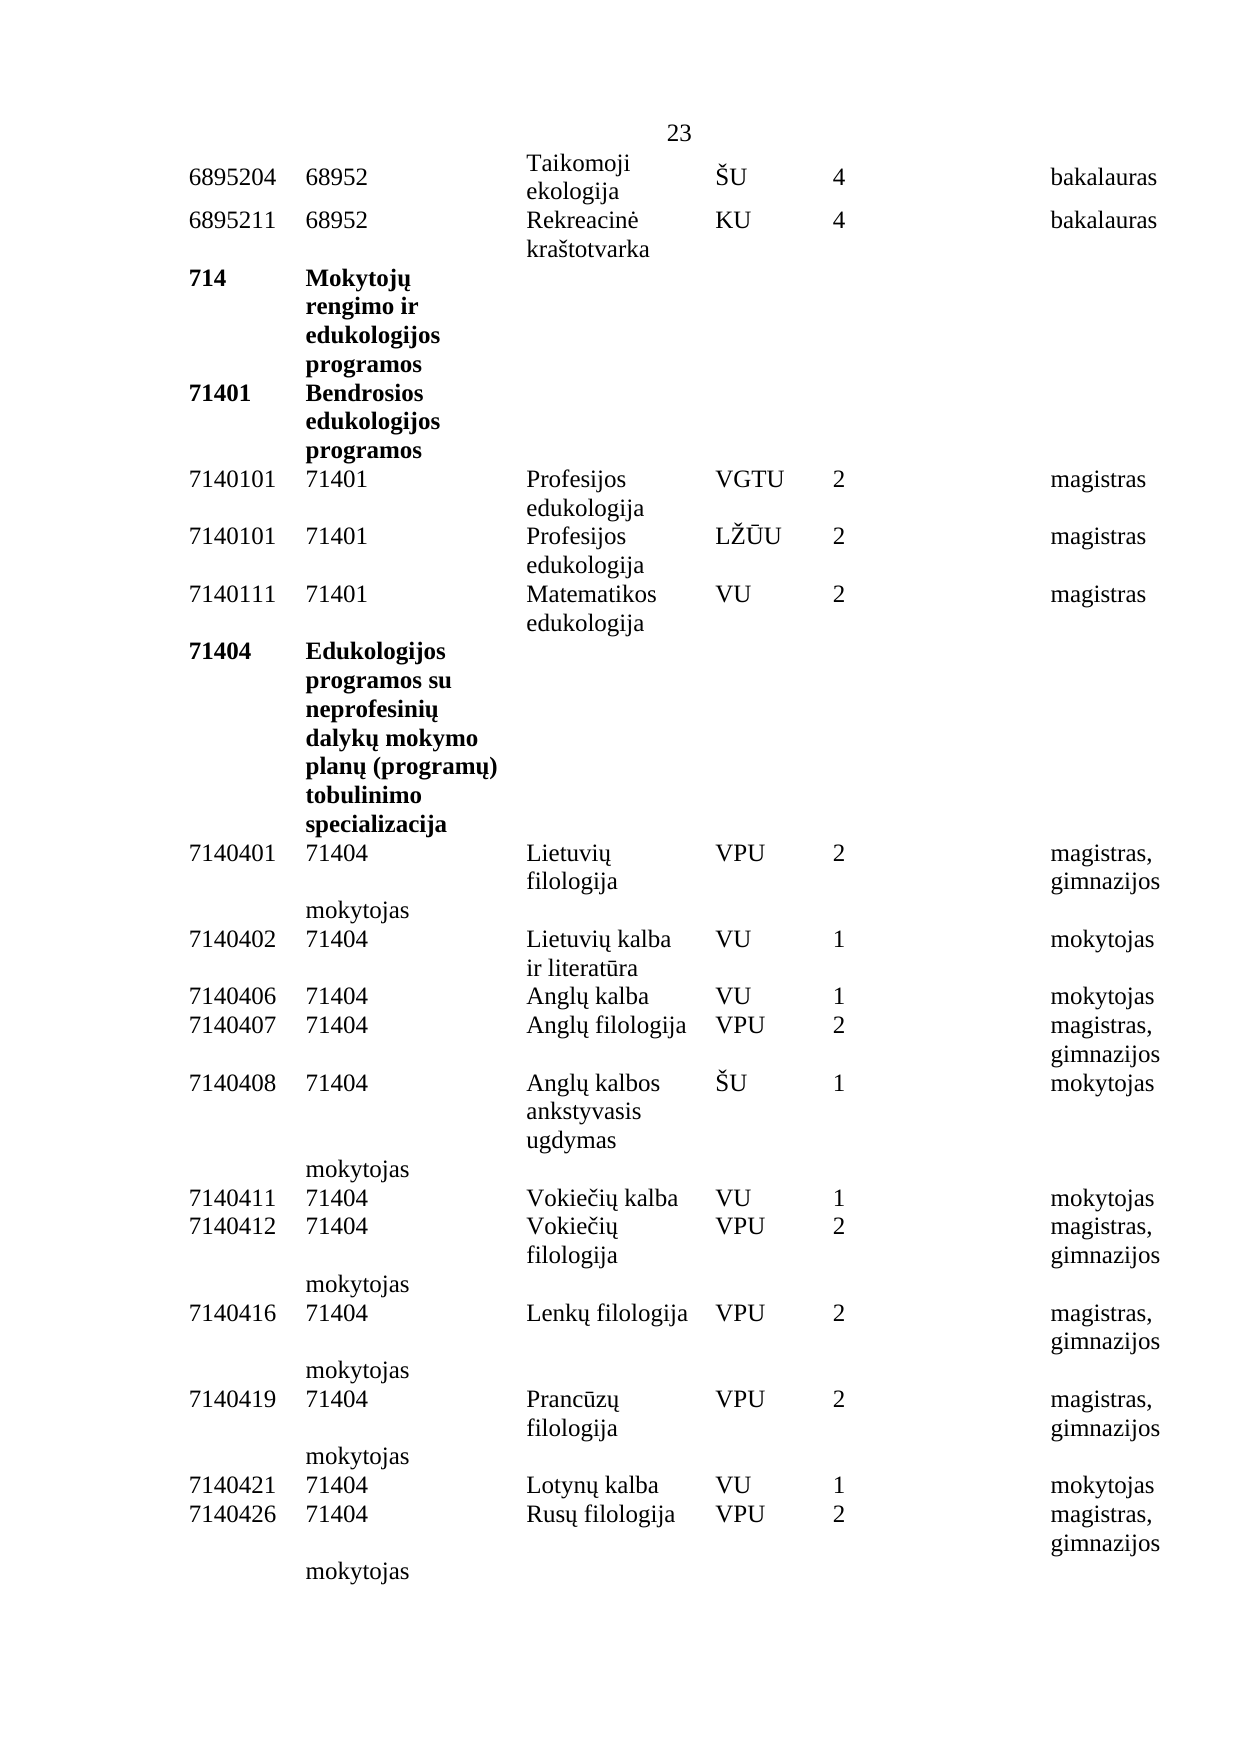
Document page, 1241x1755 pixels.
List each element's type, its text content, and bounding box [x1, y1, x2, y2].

table_cell [973, 521, 1039, 579]
table_cell [973, 1384, 1039, 1441]
table_cell [973, 1298, 1039, 1355]
table_cell mokytojas [294, 1355, 515, 1384]
table_cell 7140419 [177, 1384, 294, 1441]
table_cell [1202, 838, 1207, 895]
table_cell 4 [821, 148, 902, 205]
table_cell Profesijos edukologija [515, 521, 704, 579]
table_cell 71404 [177, 636, 294, 838]
table_cell 6895204 [177, 148, 294, 205]
table_cell [704, 263, 821, 378]
table_cell 1 [821, 981, 902, 1010]
table_cell 71401 [294, 464, 515, 521]
table_cell [973, 1269, 1039, 1298]
table_cell [973, 1499, 1039, 1556]
table_cell [902, 521, 973, 579]
table_cell 71401 [294, 521, 515, 579]
table_cell [1039, 895, 1197, 924]
table_cell [515, 378, 704, 464]
table_cell [973, 1068, 1039, 1154]
table_cell [902, 924, 973, 981]
table_cell Edukologijos programos su neprofesinių dalykų mokymo planų (programų) tobulinimo specializacija [294, 636, 515, 838]
table_cell [973, 1154, 1039, 1183]
table_cell [973, 1183, 1039, 1211]
table_cell [1202, 895, 1207, 924]
table_cell [1202, 924, 1207, 981]
table_cell [515, 1441, 704, 1470]
table_cell [177, 1441, 294, 1470]
table_cell [1039, 263, 1197, 378]
table_cell mokytojas [1039, 1470, 1197, 1499]
table_cell [902, 1154, 973, 1183]
table_cell mokytojas [1039, 924, 1197, 981]
table_cell [821, 1154, 902, 1183]
table_cell ŠU [704, 148, 821, 205]
table_cell [1197, 1154, 1202, 1183]
table_cell 7140402 [177, 924, 294, 981]
table_cell [1197, 636, 1202, 838]
table_cell Vokiečių filologija [515, 1211, 704, 1269]
table_cell Lietuvių filologija [515, 838, 704, 895]
table_cell mokytojas [1039, 1183, 1197, 1211]
table_cell VU [704, 1183, 821, 1211]
table_cell 2 [821, 579, 902, 636]
table_cell [515, 1556, 704, 1585]
table_cell 2 [821, 1499, 902, 1556]
table_cell [821, 895, 902, 924]
table_cell [821, 263, 902, 378]
table_cell [1202, 521, 1207, 579]
table_cell VPU [704, 1010, 821, 1068]
table_cell 71404 [294, 1470, 515, 1499]
table_cell 71404 [294, 1068, 515, 1154]
table_cell [704, 1556, 821, 1585]
table_cell VPU [704, 1384, 821, 1441]
table_cell [1202, 1355, 1207, 1384]
table_cell Taikomoji ekologija [515, 148, 704, 205]
table_cell Lietuvių kalba ir literatūra [515, 924, 704, 981]
table_cell 1 [821, 1183, 902, 1211]
table_cell [902, 579, 973, 636]
table_cell [1202, 1499, 1207, 1556]
table_cell [1197, 1010, 1202, 1068]
table_cell [1202, 1154, 1207, 1183]
table_cell 2 [821, 1298, 902, 1355]
table_cell [1197, 1384, 1202, 1441]
table_cell VPU [704, 1211, 821, 1269]
table_cell [902, 205, 973, 263]
table_cell 2 [821, 464, 902, 521]
table_cell 1 [821, 1470, 902, 1499]
table_cell 7140101 [177, 464, 294, 521]
table_cell [177, 1269, 294, 1298]
table_cell VU [704, 981, 821, 1010]
table_cell 1 [821, 1068, 902, 1154]
table_cell Anglų kalbos ankstyvasis ugdymas [515, 1068, 704, 1154]
table_cell 71404 [294, 838, 515, 895]
table_cell 71404 [294, 1010, 515, 1068]
table_cell [1197, 378, 1202, 464]
table_cell [1197, 1556, 1202, 1585]
table_cell [1197, 1470, 1202, 1499]
table_cell [1039, 636, 1197, 838]
table_cell magistras, gimnazijos [1039, 1499, 1197, 1556]
table_cell [177, 1355, 294, 1384]
table_cell magistras, gimnazijos [1039, 1298, 1197, 1355]
table_cell [1202, 1298, 1207, 1355]
table_cell [1039, 1154, 1197, 1183]
table_cell [515, 1269, 704, 1298]
table_cell 714 [177, 263, 294, 378]
table_cell 7140421 [177, 1470, 294, 1499]
table_cell [515, 263, 704, 378]
table_cell mokytojas [294, 1556, 515, 1585]
table_cell Vokiečių kalba [515, 1183, 704, 1211]
table_cell [1197, 1068, 1202, 1154]
table_cell [1197, 579, 1202, 636]
table_cell [1202, 1269, 1207, 1298]
table_cell [1197, 1211, 1202, 1269]
table_cell Lotynų kalba [515, 1470, 704, 1499]
table_cell Prancūzų filologija [515, 1384, 704, 1441]
table_cell [1202, 464, 1207, 521]
table_cell [1197, 263, 1202, 378]
table_cell 1 [821, 924, 902, 981]
table_cell [1202, 148, 1207, 205]
table_cell VU [704, 579, 821, 636]
table_cell [902, 838, 973, 895]
table_cell [1202, 263, 1207, 378]
table_cell Matematikos edukologija [515, 579, 704, 636]
table_cell [902, 1441, 973, 1470]
table_cell [902, 464, 973, 521]
table_cell [821, 1355, 902, 1384]
table_cell [902, 636, 973, 838]
table_cell [902, 1183, 973, 1211]
table_cell Anglų kalba [515, 981, 704, 1010]
table_cell [1202, 1384, 1207, 1441]
table_cell [902, 1269, 973, 1298]
table_cell [177, 1154, 294, 1183]
table_cell [515, 895, 704, 924]
table_cell [902, 1211, 973, 1269]
table_cell mokytojas [294, 1441, 515, 1470]
table_cell [1197, 924, 1202, 981]
table_cell VU [704, 924, 821, 981]
table_cell VPU [704, 838, 821, 895]
table_cell [177, 895, 294, 924]
table_cell [1202, 579, 1207, 636]
table_cell ŠU [704, 1068, 821, 1154]
table_cell VPU [704, 1298, 821, 1355]
table_cell [1197, 148, 1202, 205]
table_cell [1202, 1556, 1207, 1585]
table_cell 71404 [294, 1298, 515, 1355]
table_cell 71401 [294, 579, 515, 636]
table_cell [1197, 521, 1202, 579]
table_cell VU [704, 1470, 821, 1499]
table_cell mokytojas [294, 1154, 515, 1183]
table_cell [973, 1441, 1039, 1470]
table_cell 2 [821, 838, 902, 895]
table_cell [1202, 1441, 1207, 1470]
table_cell VPU [704, 1499, 821, 1556]
table_cell Profesijos edukologija [515, 464, 704, 521]
table_cell 7140401 [177, 838, 294, 895]
table_cell [902, 895, 973, 924]
table_cell [1197, 981, 1202, 1010]
table_cell [973, 1470, 1039, 1499]
table_cell magistras, gimnazijos [1039, 1211, 1197, 1269]
table_cell [902, 1384, 973, 1441]
table_cell 7140412 [177, 1211, 294, 1269]
table_cell [973, 205, 1039, 263]
table_cell bakalauras [1039, 148, 1197, 205]
table_cell 7140408 [177, 1068, 294, 1154]
table_cell 4 [821, 205, 902, 263]
table_cell 7140407 [177, 1010, 294, 1068]
table_cell Rusų filologija [515, 1499, 704, 1556]
table_cell 7140426 [177, 1499, 294, 1556]
table_cell [1197, 1355, 1202, 1384]
table_cell [1197, 464, 1202, 521]
table_cell mokytojas [294, 1269, 515, 1298]
table_cell [973, 1010, 1039, 1068]
table_cell [821, 378, 902, 464]
table_cell [821, 1556, 902, 1585]
table_cell [1039, 1556, 1197, 1585]
table_cell [821, 1441, 902, 1470]
table_cell [1202, 636, 1207, 838]
table_cell [973, 981, 1039, 1010]
table_cell [1197, 895, 1202, 924]
table_cell [973, 838, 1039, 895]
table_cell [973, 1556, 1039, 1585]
table_cell 71404 [294, 1211, 515, 1269]
table_cell magistras, gimnazijos [1039, 838, 1197, 895]
table_cell [902, 148, 973, 205]
table_cell 2 [821, 1384, 902, 1441]
table_cell Rekreacinė kraštotvarka [515, 205, 704, 263]
table_cell [973, 378, 1039, 464]
table_cell [1039, 1269, 1197, 1298]
table_cell [704, 1355, 821, 1384]
table_cell [973, 895, 1039, 924]
table_cell [1197, 1183, 1202, 1211]
table_cell [902, 378, 973, 464]
table_cell Mokytojų rengimo ir edukologijos programos [294, 263, 515, 378]
table_cell [1202, 1068, 1207, 1154]
table_cell 2 [821, 1010, 902, 1068]
table_cell [902, 1068, 973, 1154]
table_cell Anglų filologija [515, 1010, 704, 1068]
table_cell [1197, 205, 1202, 263]
table_cell mokytojas [294, 895, 515, 924]
table_cell [902, 1298, 973, 1355]
table_cell KU [704, 205, 821, 263]
table_cell [1039, 1441, 1197, 1470]
table_cell bakalauras [1039, 205, 1197, 263]
table_cell [1202, 378, 1207, 464]
table_cell [1039, 1355, 1197, 1384]
table_cell [1197, 1269, 1202, 1298]
table_cell Lenkų filologija [515, 1298, 704, 1355]
table_cell [902, 981, 973, 1010]
table_cell [704, 1441, 821, 1470]
table_cell [704, 895, 821, 924]
table_cell [515, 1355, 704, 1384]
table_cell 7140101 [177, 521, 294, 579]
table_cell [1197, 1298, 1202, 1355]
table_cell [1197, 1499, 1202, 1556]
table_cell Bendrosios edukologijos programos [294, 378, 515, 464]
table_cell magistras, gimnazijos [1039, 1384, 1197, 1441]
table_cell [973, 636, 1039, 838]
table_cell [902, 1499, 973, 1556]
table_cell mokytojas [1039, 1068, 1197, 1154]
table_cell [1202, 1183, 1207, 1211]
table_cell [177, 1556, 294, 1585]
table_cell 2 [821, 521, 902, 579]
table_cell magistras [1039, 521, 1197, 579]
table_cell [515, 1154, 704, 1183]
table_cell [973, 579, 1039, 636]
table_cell [902, 1010, 973, 1068]
table_cell 71404 [294, 924, 515, 981]
table_cell magistras [1039, 464, 1197, 521]
table_cell VGTU [704, 464, 821, 521]
table_cell 7140411 [177, 1183, 294, 1211]
table_cell [1202, 981, 1207, 1010]
table_cell 71404 [294, 1384, 515, 1441]
table_cell magistras [1039, 579, 1197, 636]
table_cell [973, 148, 1039, 205]
table_cell 6895211 [177, 205, 294, 263]
table_cell [821, 1269, 902, 1298]
table_cell mokytojas [1039, 981, 1197, 1010]
table_cell 71404 [294, 1183, 515, 1211]
table_cell [1197, 838, 1202, 895]
table_cell 68952 [294, 205, 515, 263]
table_cell [1197, 1441, 1202, 1470]
table_cell [973, 464, 1039, 521]
table_cell [902, 263, 973, 378]
table_cell [704, 636, 821, 838]
table_cell [515, 636, 704, 838]
table_cell [973, 263, 1039, 378]
table_cell [1202, 1211, 1207, 1269]
table_cell 7140406 [177, 981, 294, 1010]
table_cell [973, 1355, 1039, 1384]
table_cell 68952 [294, 148, 515, 205]
table_cell 71404 [294, 1499, 515, 1556]
table_cell [902, 1556, 973, 1585]
table_cell 71404 [294, 981, 515, 1010]
table_cell [704, 378, 821, 464]
table_cell [821, 636, 902, 838]
table_cell [704, 1269, 821, 1298]
table_cell 71401 [177, 378, 294, 464]
table_cell 7140111 [177, 579, 294, 636]
table_cell magistras, gimnazijos [1039, 1010, 1197, 1068]
table_cell [902, 1470, 973, 1499]
table_cell [1039, 378, 1197, 464]
table_cell [1202, 1010, 1207, 1068]
table_cell [1202, 205, 1207, 263]
table_cell [1202, 1470, 1207, 1499]
table_cell 2 [821, 1211, 902, 1269]
table_cell [973, 1211, 1039, 1269]
table_cell [704, 1154, 821, 1183]
table_cell [973, 924, 1039, 981]
table_cell LŽŪU [704, 521, 821, 579]
table_cell 7140416 [177, 1298, 294, 1355]
table_cell [902, 1355, 973, 1384]
